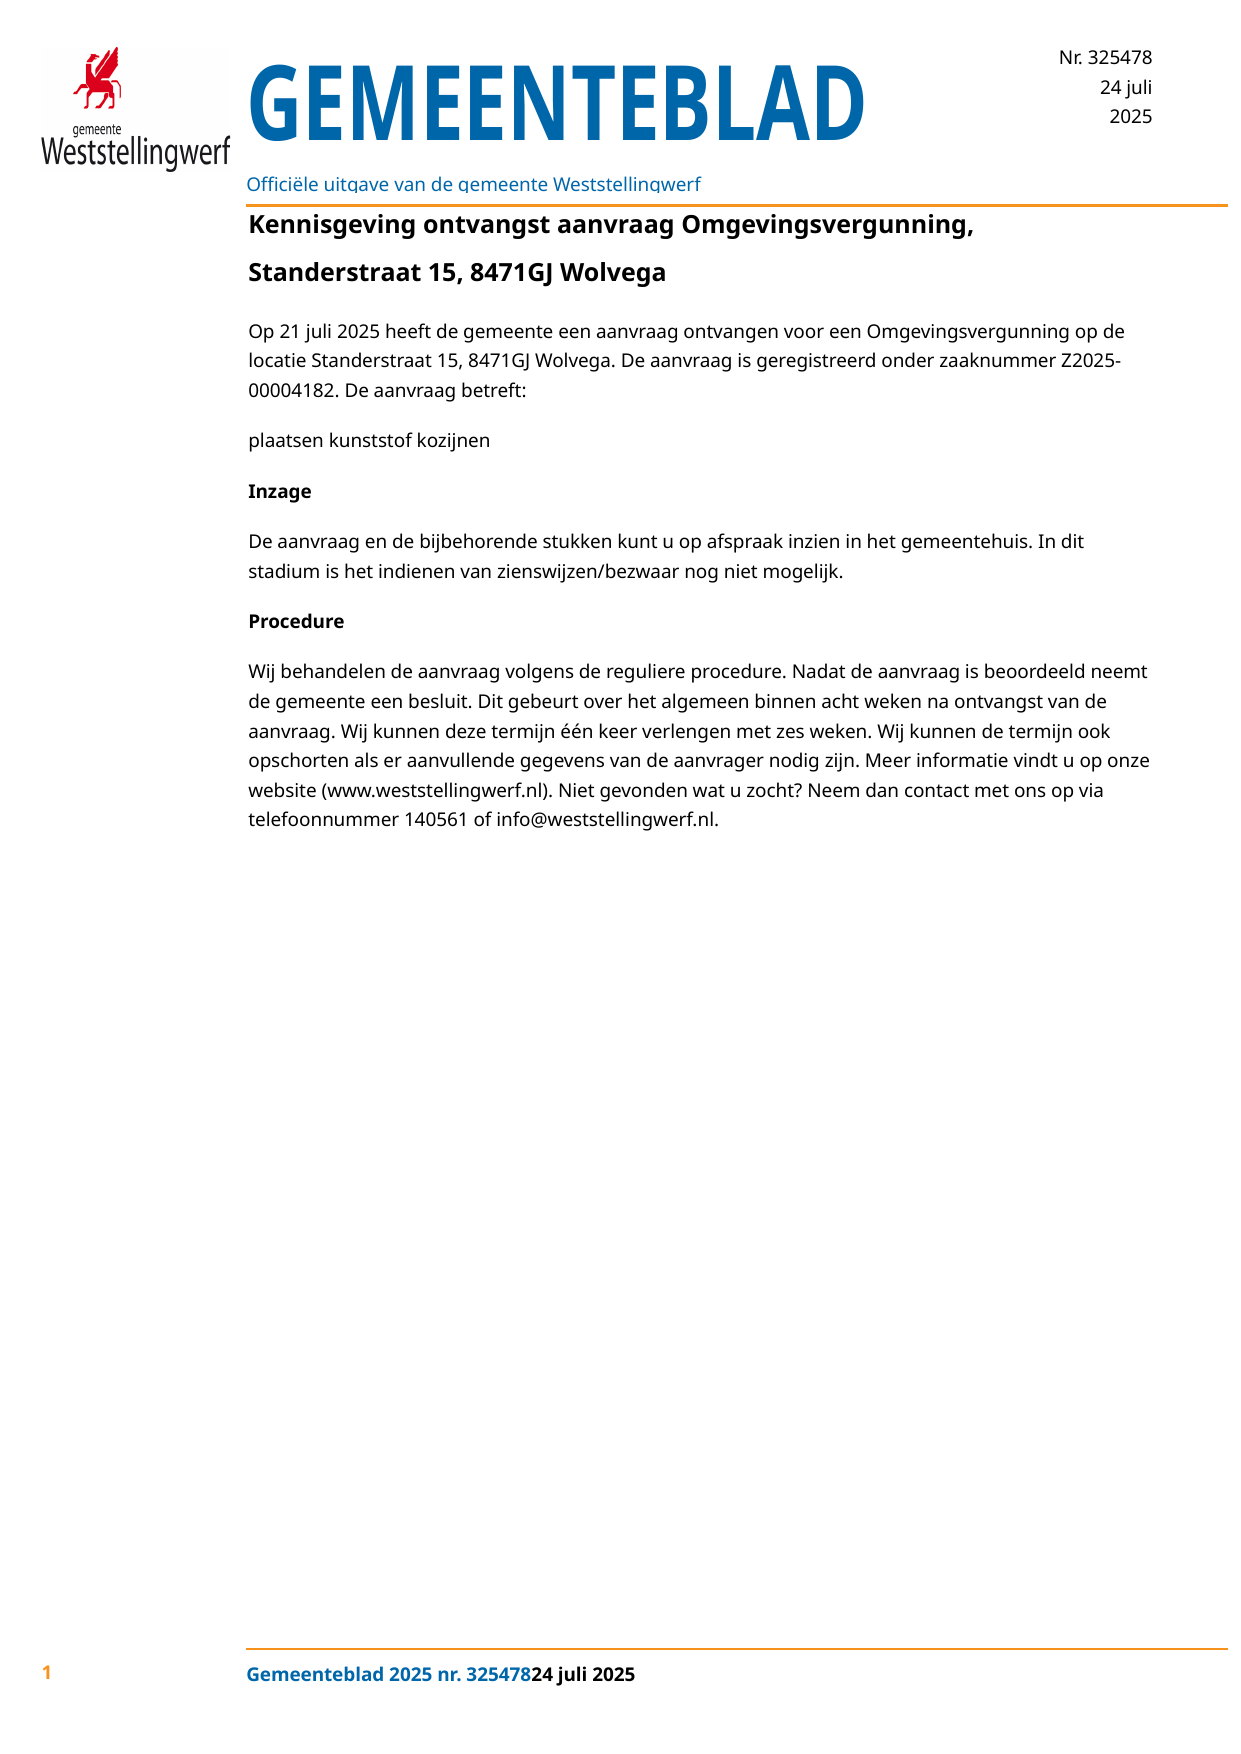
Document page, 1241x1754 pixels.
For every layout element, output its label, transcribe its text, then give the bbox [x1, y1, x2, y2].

text Wij behandelen de aanvraag volgens de reguliere procedure. Nadat de aanvraag is beoordeeld neemt de gemeente een besluit. Dit gebeurt over het algemeen binnen acht weken na ontvangst van de aanvraag. Wij kunnen deze termijn één keer verlengen met zes weken. Wij kunnen de termijn ook opschorten als er aanvullende gegevens van de aanvrager nodig zijn. Meer informatie vindt u op onze website (www.weststellingwerf.nl). Niet gevonden wat u zocht? Neem dan contact met ons op via telefoonnummer 140561 of info@weststellingwerf.nl. [248, 659, 1152, 832]
text Op 21 juli 2025 heeft de gemeente een aanvraag ontvangen voor een Omgevingsvergunning op de locatie Standerstraat 15, 8471GJ Wolvega. De aanvraag is geregistreerd onder zaaknummer Z2025-00004182. De aanvraag betreft: [248, 318, 1152, 403]
text plaatsen kunststof kozijnen [248, 427, 1152, 453]
text Kennisgeving ontvangst aanvraag Omgevingsvergunning, Standerstraat 15, 8471GJ Wolvega [248, 207, 1152, 288]
text Inzage [248, 478, 1152, 504]
picture [41, 47, 231, 172]
text De aanvraag en de bijbehorende stukken kunt u op afspraak inzien in het gemeentehuis. In dit stadium is het indienen van zienswijzen/bezwaar nog niet mogelijk. [248, 528, 1152, 584]
text Procedure [248, 608, 1152, 634]
